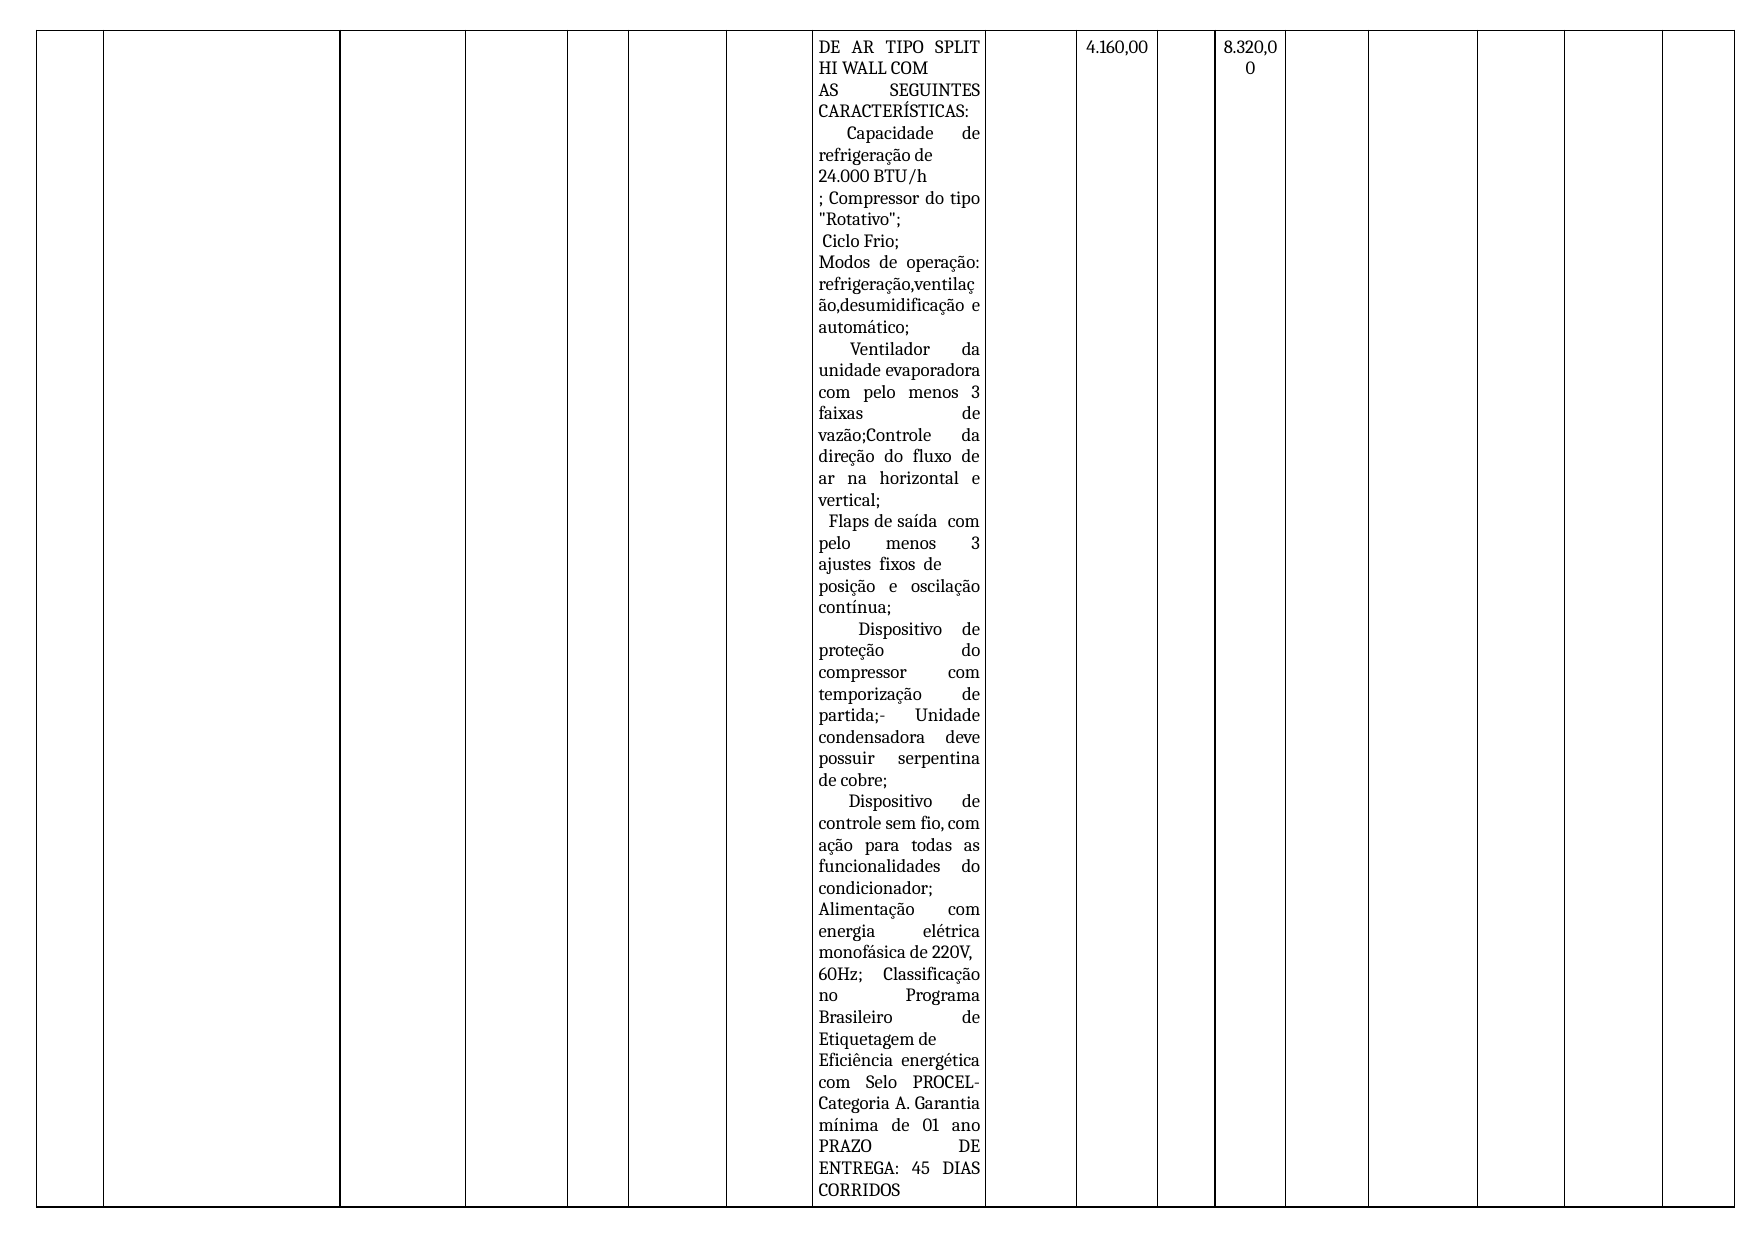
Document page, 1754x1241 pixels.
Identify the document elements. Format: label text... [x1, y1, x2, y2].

table_cell [104, 31, 339, 1206]
table_cell [1286, 31, 1368, 1206]
table_cell [1158, 31, 1214, 1206]
table_cell [1369, 31, 1477, 1206]
table_cell [727, 31, 812, 1206]
table_cell [1565, 31, 1662, 1206]
table_cell 4.160,00 [1077, 31, 1157, 1206]
table_cell [986, 31, 1076, 1206]
table_cell [1478, 31, 1564, 1206]
table_cell DE AR TIPO SPLIT HI WALL COM AS SEGUINTES CARACTERÍSTICAS: Capacidade de refrigeração de 24.000 BTU/h ; Compressor do tipo "Rotativo"; Ciclo Frio; Modos de operação: refrigeração,ventilação,desumidificação e automático; Ventilador da unidade evaporadora com pelo menos 3 faixas de vazão;Controle da direção do fluxo de ar na horizontal e vertical; Flaps de saída com pelo menos 3 ajustes fixos de posição e oscilação contínua; Dispositivo de proteção do compressor com temporização de partida;- Unidade condensadora deve possuir serpentina de cobre; Dispositivo de controle sem fio, com ação para todas as funcionalidades do condicionador; Alimentação com energia elétrica monofásica de 220V, 60Hz; Classificação no Programa Brasileiro de Etiquetagem de Eficiência energética com Selo PROCEL- Categoria A. Garantia mínima de 01 ano PRAZO DE ENTREGA: 45 DIAS CORRIDOS [813, 31, 985, 1206]
table_cell 8.320,00 [1216, 31, 1285, 1206]
table_cell [568, 31, 628, 1206]
table_cell [37, 31, 103, 1206]
table_cell [341, 31, 465, 1206]
table_cell [1663, 31, 1734, 1206]
table_cell [466, 31, 567, 1206]
table_cell [629, 31, 726, 1206]
